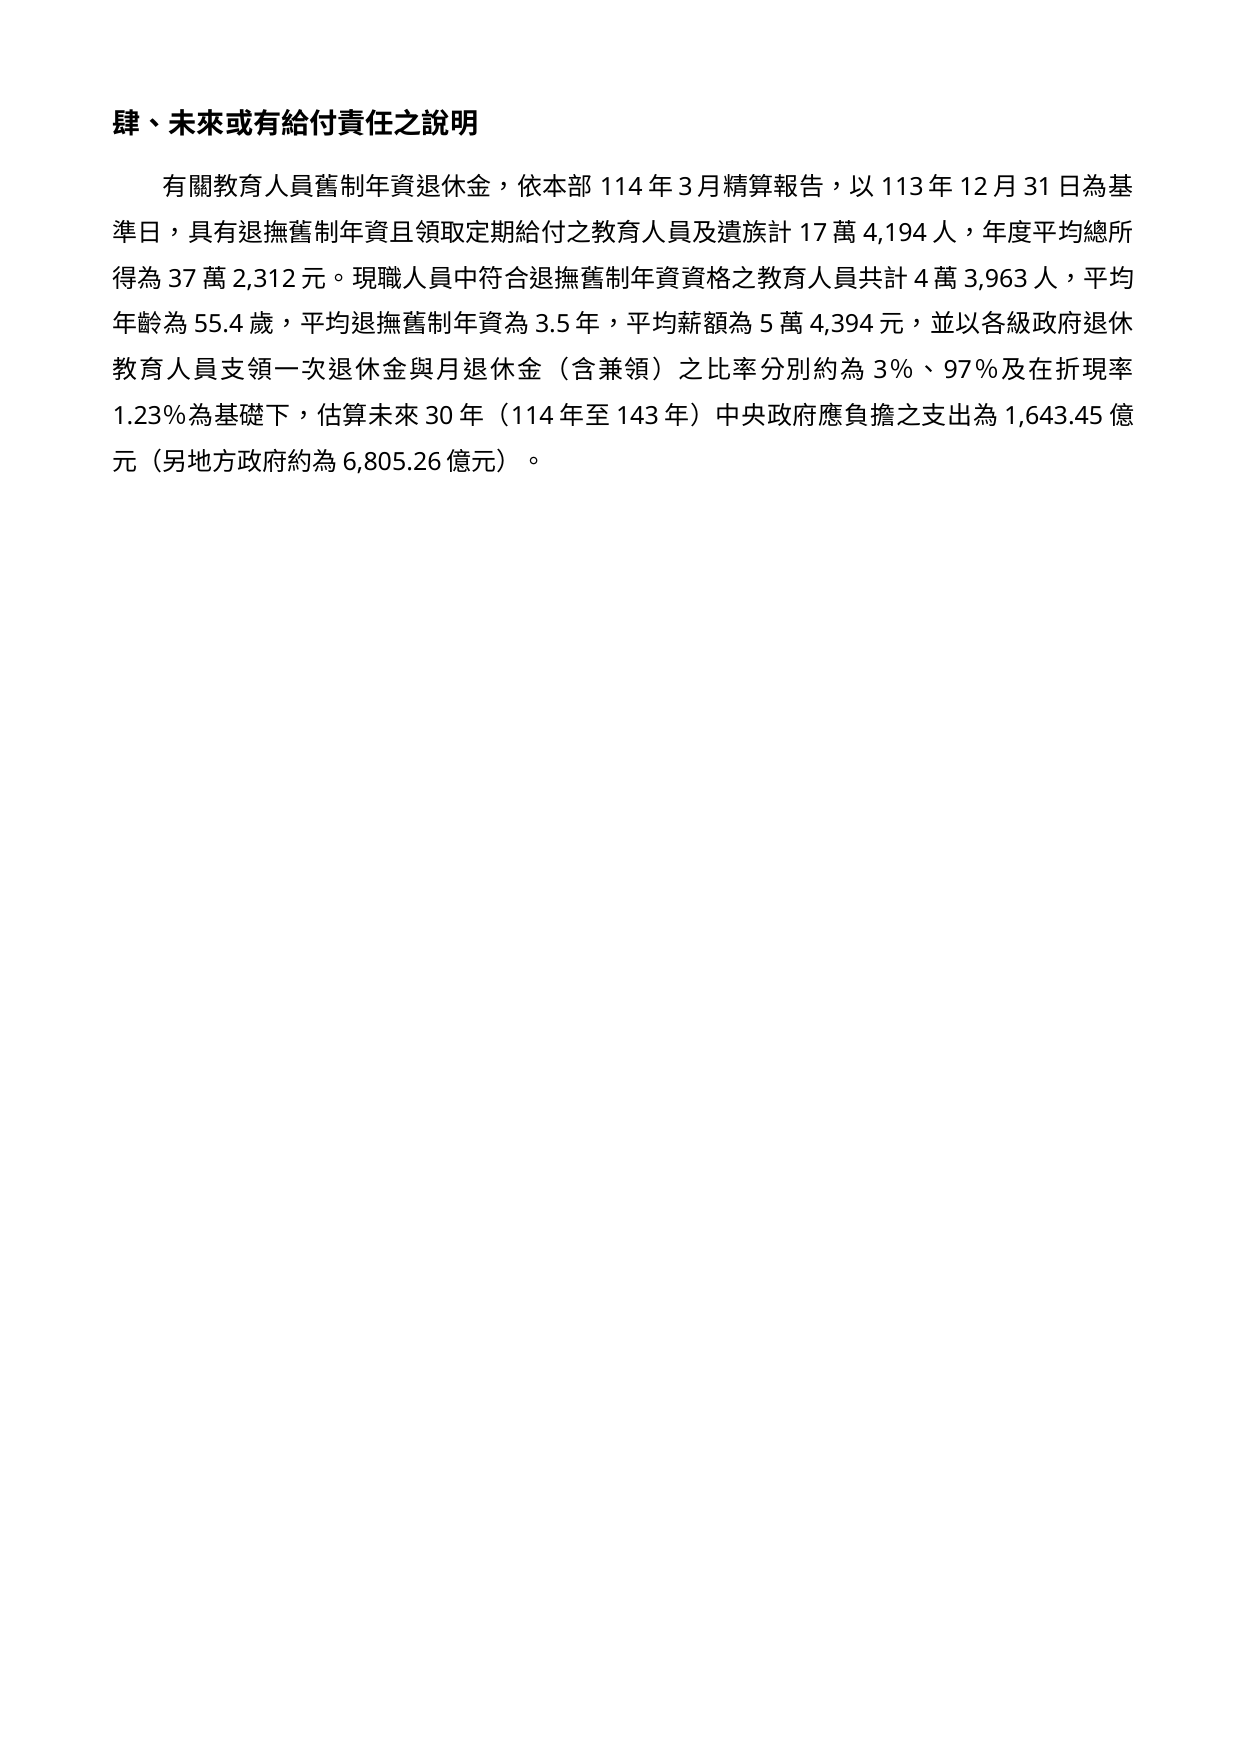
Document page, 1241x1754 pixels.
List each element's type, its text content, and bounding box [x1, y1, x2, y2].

text 肆、未來或有給付責任之說明 [112, 100, 1134, 142]
text 有關教育人員舊制年資退休金，依本部114年3月精算報告，以113年12月31日為基準日，具有退撫舊制年資且領取定期給付之教育人員及遺族計17萬4,194人，年度平均總所得為37萬2,312元。現職人員中符合退撫舊制年資資格之教育人員共計4萬3,963人，平均年齡為55.4歲，平均退撫舊制年資為3.5年，平均薪額為5萬4,394元，並以各級政府退休教育人員支領一次退休金與月退休金（含兼領）之比率分別約為3％、97％及在折現率1.23％為基礎下，估算未來30年（114年至143年）中央政府應負擔之支出為1,643.45億元（另地方政府約為6,805.26億元）。 [112, 159, 1134, 479]
